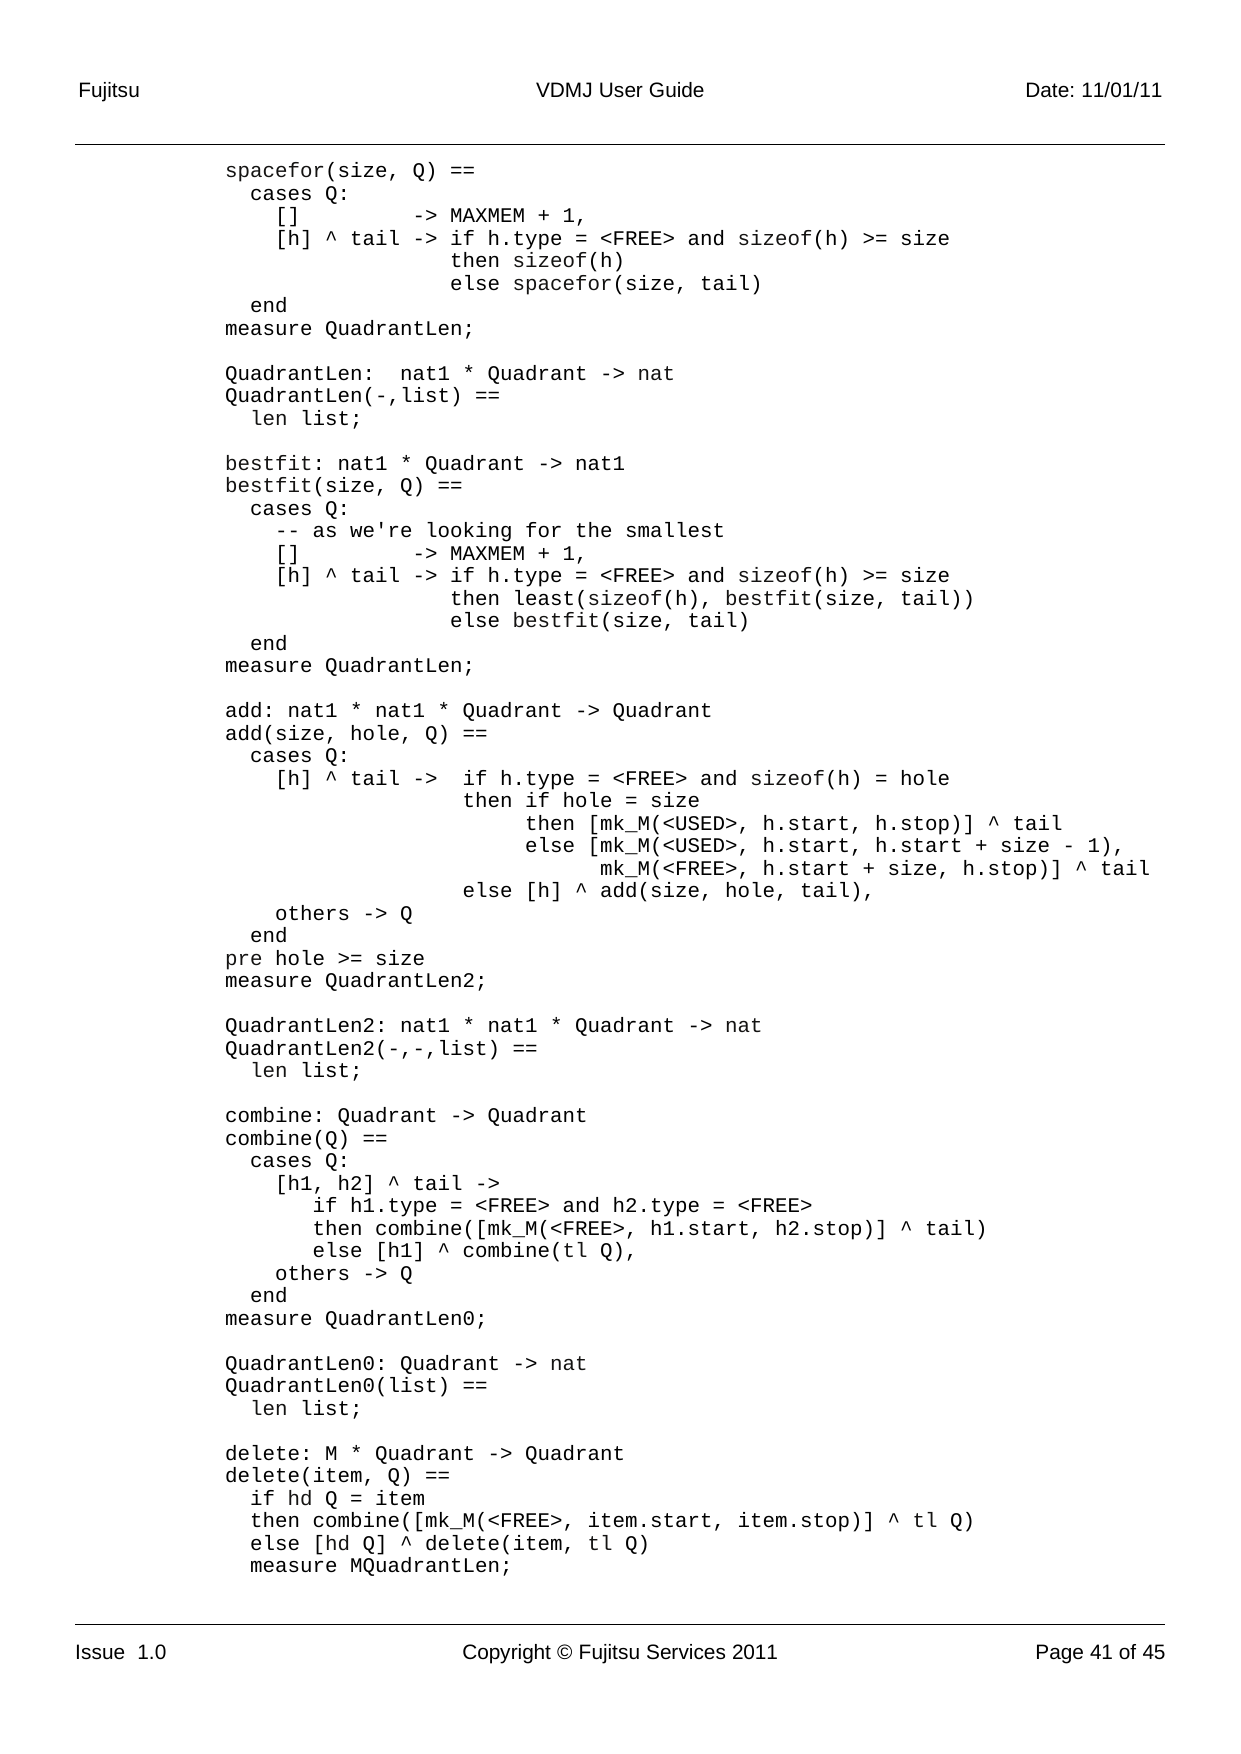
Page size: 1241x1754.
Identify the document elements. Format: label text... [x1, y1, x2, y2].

text others -> Q [225, 1262, 1165, 1285]
text else bestfit(size, tail) [225, 610, 1165, 632]
text cases Q: [225, 182, 1165, 205]
text else [h1] ^ combine(tl Q), [225, 1240, 1165, 1262]
text measure QuadrantLen; [225, 655, 1165, 677]
text then combine([mk_M(<FREE>, item.start, item.stop)] ^ tl Q) [225, 1510, 1165, 1532]
text if hd Q = item [225, 1487, 1165, 1510]
text QuadrantLen0(list) == [225, 1375, 1165, 1397]
text [h] ^ tail -> if h.type = <FREE> and sizeof(h) = hole [225, 767, 1165, 790]
text [] -> MAXMEM + 1, [225, 205, 1165, 227]
text then if hole = size [225, 790, 1165, 812]
text else spacefor(size, tail) [225, 272, 1165, 295]
text add: nat1 * nat1 * Quadrant -> Quadrant [225, 700, 1165, 722]
text [h1, h2] ^ tail -> [225, 1172, 1165, 1195]
text QuadrantLen(-,list) == [225, 385, 1165, 407]
text measure QuadrantLen; [225, 317, 1165, 340]
text else [h] ^ add(size, hole, tail), [225, 880, 1165, 902]
text [h] ^ tail -> if h.type = <FREE> and sizeof(h) >= size [225, 565, 1165, 587]
text bestfit(size, Q) == [225, 475, 1165, 497]
text add(size, hole, Q) == [225, 722, 1165, 745]
text others -> Q [225, 902, 1165, 925]
text combine: Quadrant -> Quadrant [225, 1105, 1165, 1127]
text [] -> MAXMEM + 1, [225, 542, 1165, 565]
text [h] ^ tail -> if h.type = <FREE> and sizeof(h) >= size [225, 227, 1165, 250]
text mk_M(<FREE>, h.start + size, h.stop)] ^ tail [225, 857, 1165, 880]
text cases Q: [225, 497, 1165, 520]
text then sizeof(h) [225, 250, 1165, 272]
text delete: M * Quadrant -> Quadrant [225, 1442, 1165, 1465]
text QuadrantLen2(-,-,list) == [225, 1037, 1165, 1060]
text end [225, 295, 1165, 317]
text delete(item, Q) == [225, 1465, 1165, 1487]
text end [225, 632, 1165, 655]
text cases Q: [225, 745, 1165, 767]
text else [mk_M(<USED>, h.start, h.start + size - 1), [225, 835, 1165, 857]
text QuadrantLen2: nat1 * nat1 * Quadrant -> nat [225, 1015, 1165, 1037]
text else [hd Q] ^ delete(item, tl Q) [225, 1532, 1165, 1555]
text end [225, 1285, 1165, 1307]
text spacefor(size, Q) == [225, 160, 1165, 182]
text measure QuadrantLen2; [225, 970, 1165, 992]
text then [mk_M(<USED>, h.start, h.stop)] ^ tail [225, 812, 1165, 835]
text measure QuadrantLen0; [225, 1307, 1165, 1330]
text QuadrantLen: nat1 * Quadrant -> nat [225, 362, 1165, 385]
text then least(sizeof(h), bestfit(size, tail)) [225, 587, 1165, 610]
text bestfit: nat1 * Quadrant -> nat1 [225, 452, 1165, 475]
text if h1.type = <FREE> and h2.type = <FREE> [225, 1195, 1165, 1217]
text measure MQuadrantLen; [225, 1555, 1165, 1577]
text pre hole >= size [225, 947, 1165, 970]
text cases Q: [225, 1150, 1165, 1172]
text combine(Q) == [225, 1127, 1165, 1150]
text end [225, 925, 1165, 947]
text len list; [225, 407, 1165, 430]
text -- as we're looking for the smallest [225, 520, 1165, 542]
text then combine([mk_M(<FREE>, h1.start, h2.stop)] ^ tail) [225, 1217, 1165, 1240]
text QuadrantLen0: Quadrant -> nat [225, 1352, 1165, 1375]
text len list; [225, 1060, 1165, 1082]
text len list; [225, 1397, 1165, 1420]
